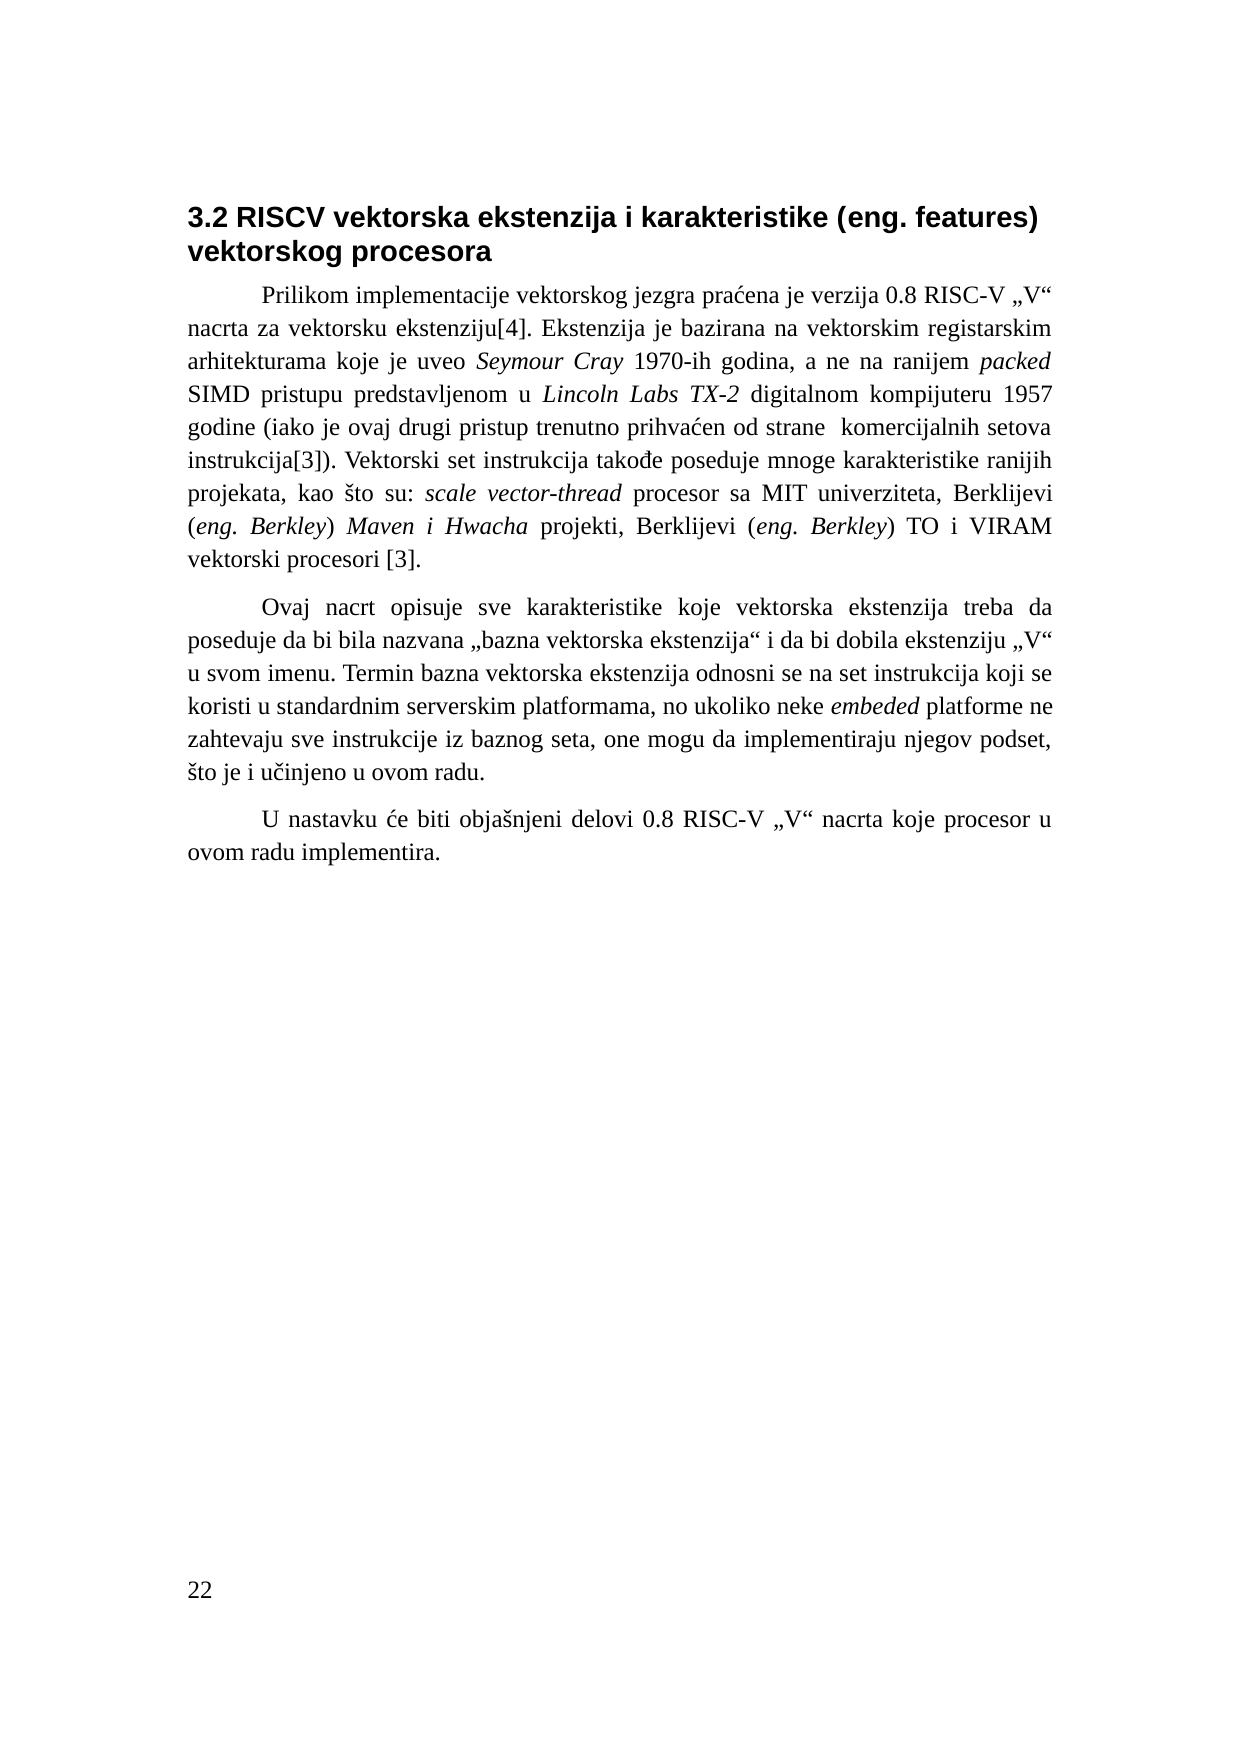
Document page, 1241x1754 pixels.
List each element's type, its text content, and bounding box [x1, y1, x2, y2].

subtitle 3.2 RISCV vektorska ekstenzija i karakteristike (eng. features) vektorskog procesora [187, 200, 1053, 267]
text Ovaj nacrt opisuje sve karakteristike koje vektorska ekstenzija treba da poseduje da bi bila nazvana „bazna vektorska ekstenzija“ i da bi dobila ekstenziju „V“ u svom imenu. Termin bazna vektorska ekstenzija odnosni se na set instrukcija koji se koristi u standardnim serverskim platformama, no ukoliko neke embeded platforme ne zahtevaju sve instrukcije iz baznog seta, one mogu da implementiraju njegov podset, što je i učinjeno u ovom radu. [187, 592, 1053, 786]
text Prilikom implementacije vektorskog jezgra praćena je verzija 0.8 RISC-V „V“ nacrta za vektorsku ekstenziju[4]. Ekstenzija je bazirana na vektorskim registarskim arhitekturama koje je uveo Seymour Cray 1970-ih godina, a ne na ranijem packed SIMD pristupu predstavljenom u Lincoln Labs TX-2 digitalnom kompijuteru 1957 godine (iako je ovaj drugi pristup trenutno prihvaćen od strane komercijalnih setova instrukcija[3]). Vektorski set instrukcija takođe poseduje mnoge karakteristike ranijih projekata, kao što su: scale vector-thread procesor sa MIT univerziteta, Berklijevi (eng. Berkley) Maven i Hwacha projekti, Berklijevi (eng. Berkley) TO i VIRAM vektorski procesori [3]. [187, 280, 1053, 573]
text U nastavku će biti objašnjeni delovi 0.8 RISC-V „V“ nacrta koje procesor u ovom radu implementira. [187, 804, 1053, 866]
